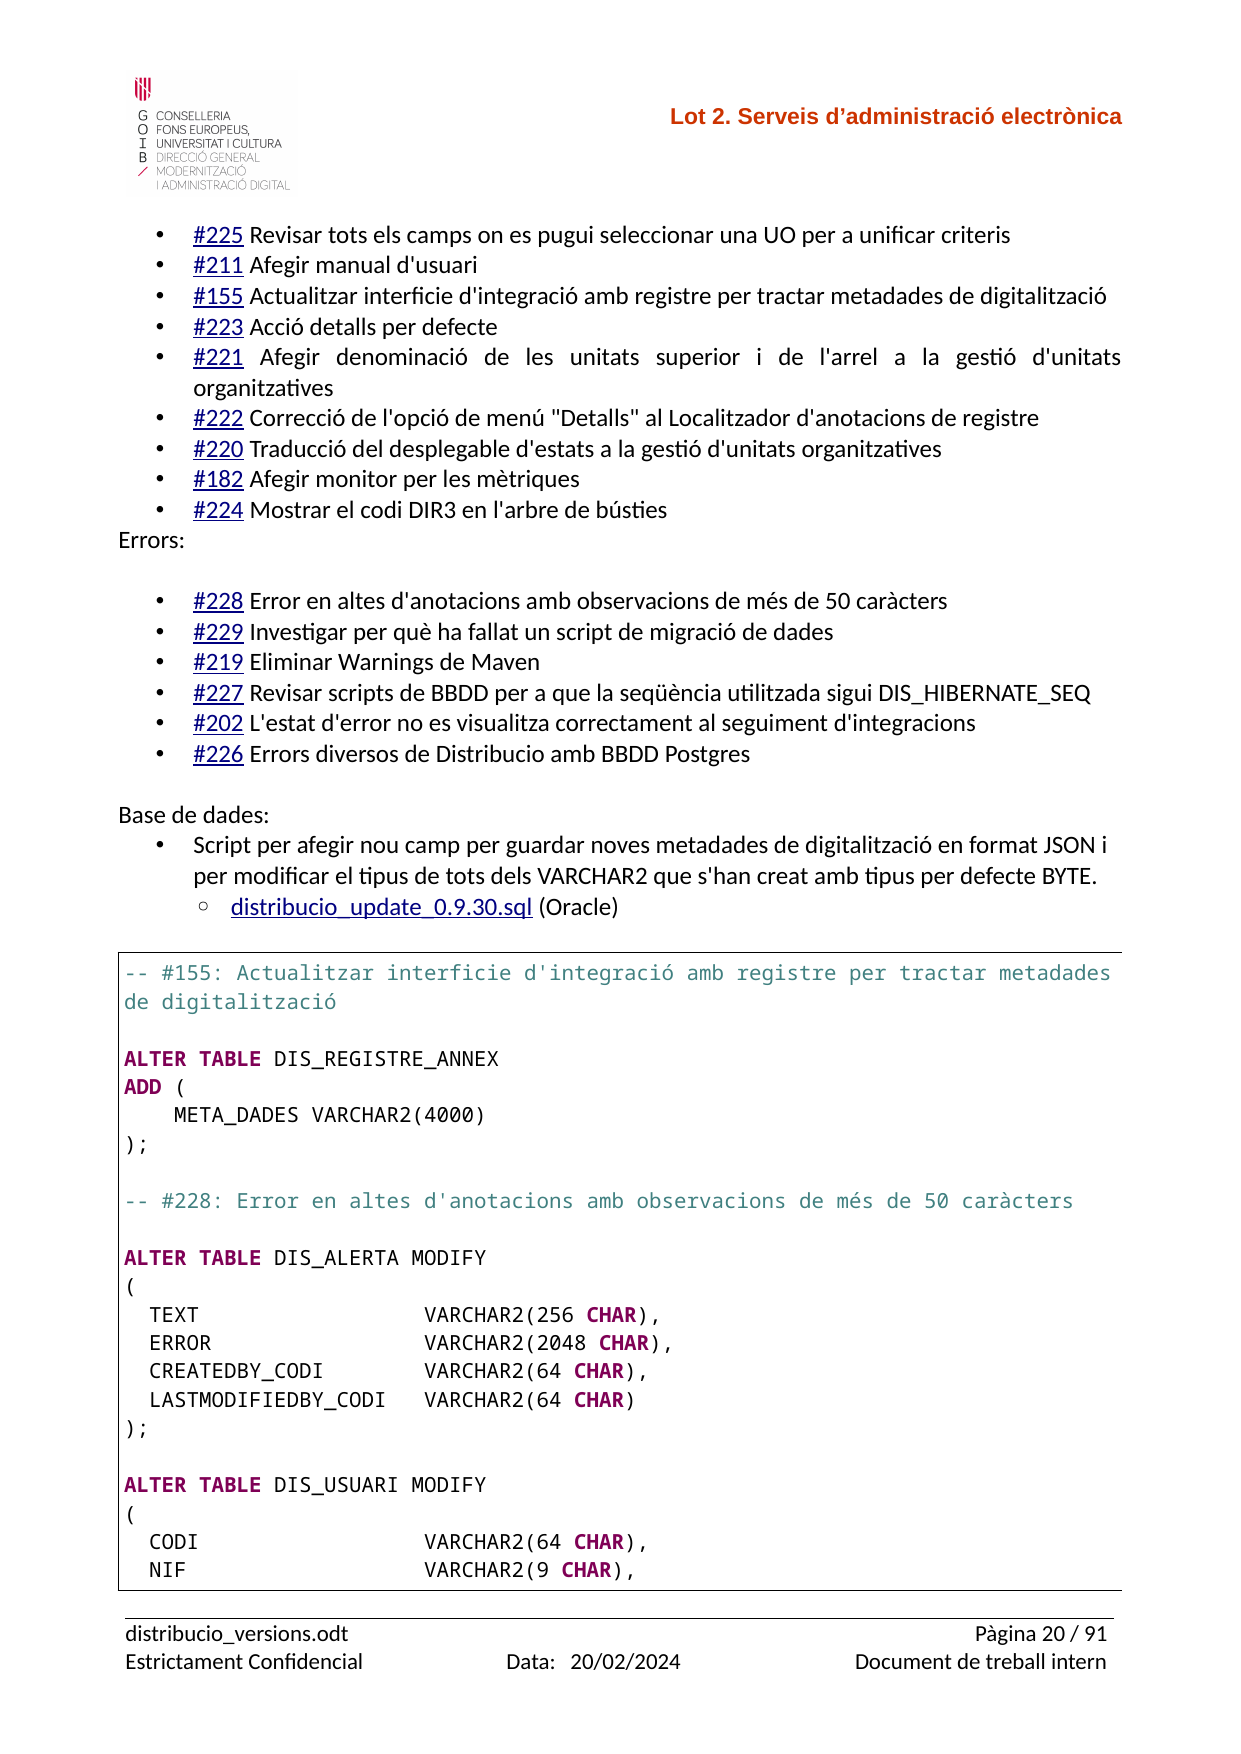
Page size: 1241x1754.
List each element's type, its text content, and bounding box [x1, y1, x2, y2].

list #202 L'estat d'error no es visualitza correctament al seguiment d'integracions [156, 707, 1122, 738]
list #223 Acció detalls per defecte [156, 311, 1122, 341]
list #229 Investigar per què ha fallat un script de migració de dades [156, 616, 1122, 646]
list #228 Error en altes d'anotacions amb observacions de més de 50 caràcters [156, 585, 1122, 616]
table_header -- #155: Actualitzar interficie d'integració amb registre per tractar metadades de digitalització ALTER TABLE DIS_REGISTRE_ANNEX ADD ( META_DADES VARCHAR2(4000) ); -- #228: Error en altes d'anotacions amb observacions de més de 50 caràcters ALTER TABLE DIS_ALERTA MODIFY ( TEXT VARCHAR2(256 CHAR), ERROR VARCHAR2(2048 CHAR), CREATEDBY_CODI VARCHAR2(64 CHAR), LASTMODIFIEDBY_CODI VARCHAR2(64 CHAR) ); ALTER TABLE DIS_USUARI MODIFY ( CODI VARCHAR2(64 CHAR), NIF VARCHAR2(9 CHAR), [119, 953, 1122, 1590]
text Errors: [118, 524, 1122, 555]
list #220 Traducció del desplegable d'estats a la gestió d'unitats organitzatives [156, 433, 1122, 463]
list #211 Afegir manual d'usuari [156, 250, 1122, 280]
list #219 Eliminar Warnings de Maven [156, 646, 1122, 677]
picture [126, 70, 299, 197]
list #227 Revisar scripts de BBDD per a que la seqüència utilitzada sigui DIS_HIBERNATE_SEQ [156, 677, 1122, 707]
list distribucio_update_0.9.30.sql (Oracle) [193, 891, 1122, 921]
list #221 Afegir denominació de les unitats superior i de l'arrel a la gestió d'unitats organitzatives [156, 341, 1122, 402]
list #155 Actualitzar interficie d'integració amb registre per tractar metadades de digitalització [156, 280, 1122, 311]
list #182 Afegir monitor per les mètriques [156, 463, 1122, 494]
text Base de dades: [118, 799, 1122, 829]
list #222 Correcció de l'opció de menú "Detalls" al Localitzador d'anotacions de registre [156, 402, 1122, 433]
list #225 Revisar tots els camps on es pugui seleccionar una UO per a unificar criteris [156, 219, 1122, 250]
list Script per afegir nou camp per guardar noves metadades de digitalització en format JSON i per modificar el tipus de tots dels VARCHAR2 que s'han creat amb tipus per defecte BYTE. [156, 829, 1122, 891]
list #226 Errors diversos de Distribucio amb BBDD Postgres [156, 738, 1122, 768]
list #224 Mostrar el codi DIR3 en l'arbre de bústies [156, 494, 1122, 524]
